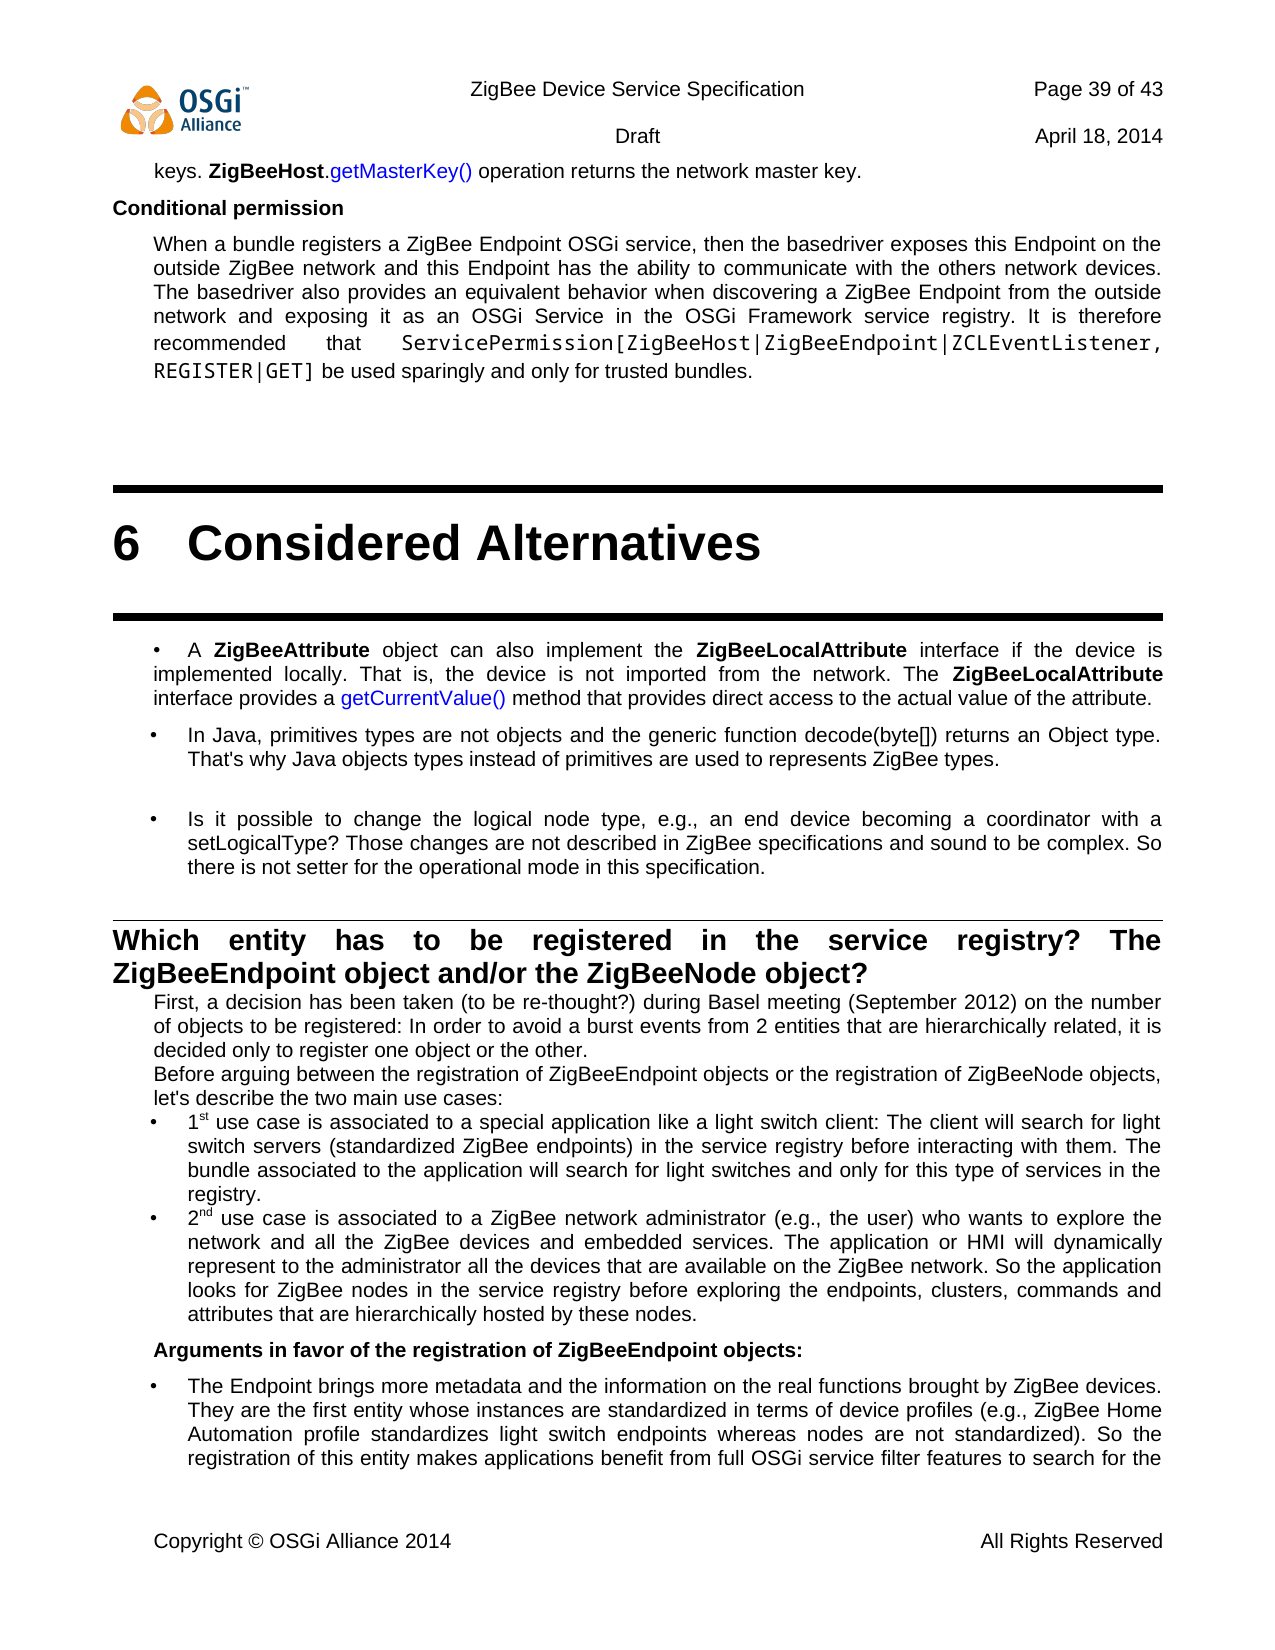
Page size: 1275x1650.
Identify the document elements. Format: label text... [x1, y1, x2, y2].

text Arguments in favor of the registration of ZigBeeEndpoint objects: [153, 1338, 1163, 1362]
list 1st use case is associated to a special application like a light switch client: The client will search for light switch servers (standardized ZigBee endpoints) in the service registry before interacting with them. The bundle associated to the application will search for light switches and only for this type of services in the registry. [150, 1109, 1163, 1205]
text When a bundle registers a ZigBee Endpoint OSGi service, then the basedriver exposes this Endpoint on the outside ZigBee network and this Endpoint has the ability to communicate with the others network devices. The basedriver also provides an equivalent behavior when discovering a ZigBee Endpoint from the outside network and exposing it as an OSGi Service in the OSGi Framework service registry. It is therefore recommended that ServicePermission[ZigBeeHost|ZigBeeEndpoint|ZCLEventListener, REGISTER|GET] be used sparingly and only for trusted bundles. [153, 232, 1163, 384]
list In Java, primitives types are not objects and the generic function decode(byte[]) returns an Object type. That's why Java objects types instead of primitives are used to represents ZigBee types. [150, 722, 1163, 770]
text keys. ZigBeeHost.getMasterKey() operation returns the network master key. [154, 159, 1163, 183]
picture [113, 78, 257, 142]
list Is it possible to change the logical node type, e.g., an end device becoming a coordinator with a setLogicalType? Those changes are not described in ZigBee specifications and sound to be complex. So there is not setter for the operational mode in this specification. [150, 807, 1163, 879]
list 2nd use case is associated to a ZigBee network administrator (e.g., the user) who wants to explore the network and all the ZigBee devices and embedded services. The application or HMI will dynamically represent to the administrator all the devices that are available on the ZigBee network. So the application looks for ZigBee nodes in the service registry before exploring the endpoints, clusters, commands and attributes that are hierarchically hosted by these nodes. [150, 1205, 1163, 1325]
subtitle Which entity has to be registered in the service registry? The ZigBeeEndpoint object and/or the ZigBeeNode object? [112, 921, 1163, 990]
list A ZigBeeAttribute object can also implement the ZigBeeLocalAttribute interface if the device is implemented locally. That is, the device is not imported from the network. The ZigBeeLocalAttribute interface provides a getCurrentValue() method that provides direct access to the actual value of the attribute. [153, 638, 1163, 710]
text Before arguing between the registration of ZigBeeEndpoint objects or the registration of ZigBeeNode objects, let's describe the two main use cases: [153, 1062, 1163, 1109]
text First, a decision has been taken (to be re-thought?) during Basel meeting (September 2012) on the number of objects to be registered: In order to avoid a burst events from 2 entities that are hierarchically related, it is decided only to register one object or the other. [153, 990, 1163, 1062]
subtitle Considered Alternatives [112, 486, 1163, 621]
list The Endpoint brings more metadata and the information on the real functions brought by ZigBee devices. They are the first entity whose instances are standardized in terms of device profiles (e.g., ZigBee Home Automation profile standardizes light switch endpoints whereas nodes are not standardized). So the registration of this entity makes applications benefit from full OSGi service filter features to search for the [150, 1374, 1163, 1470]
list Conditional permission [112, 195, 1163, 219]
